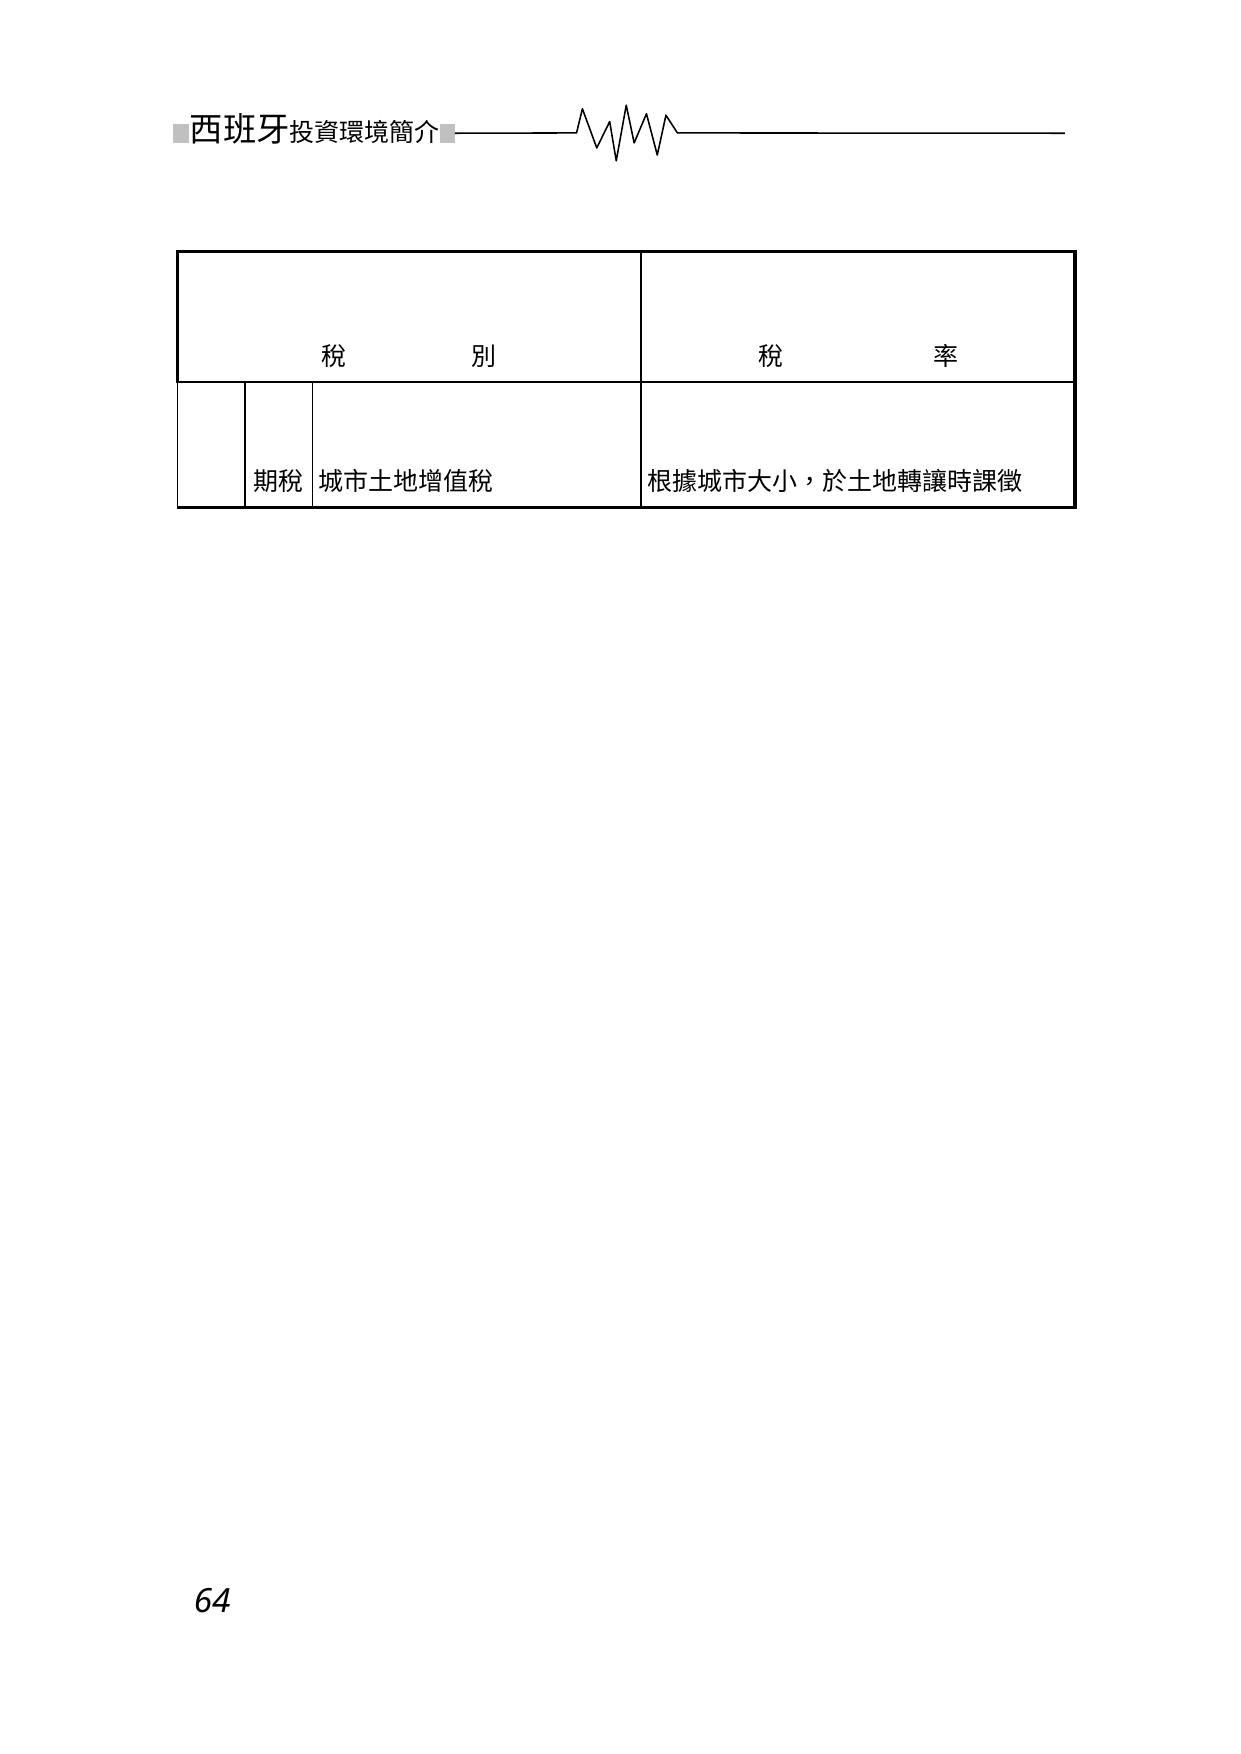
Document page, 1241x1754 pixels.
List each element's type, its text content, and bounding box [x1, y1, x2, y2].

table_header 稅 別 [179, 253, 640, 381]
table_cell 期稅 [246, 383, 312, 506]
table_cell 城市土地增值稅 [313, 383, 640, 506]
table_cell 根據城市大小，於土地轉讓時課徵 [642, 383, 1073, 506]
table_cell [178, 383, 244, 506]
table_header 稅 率 [642, 253, 1073, 381]
